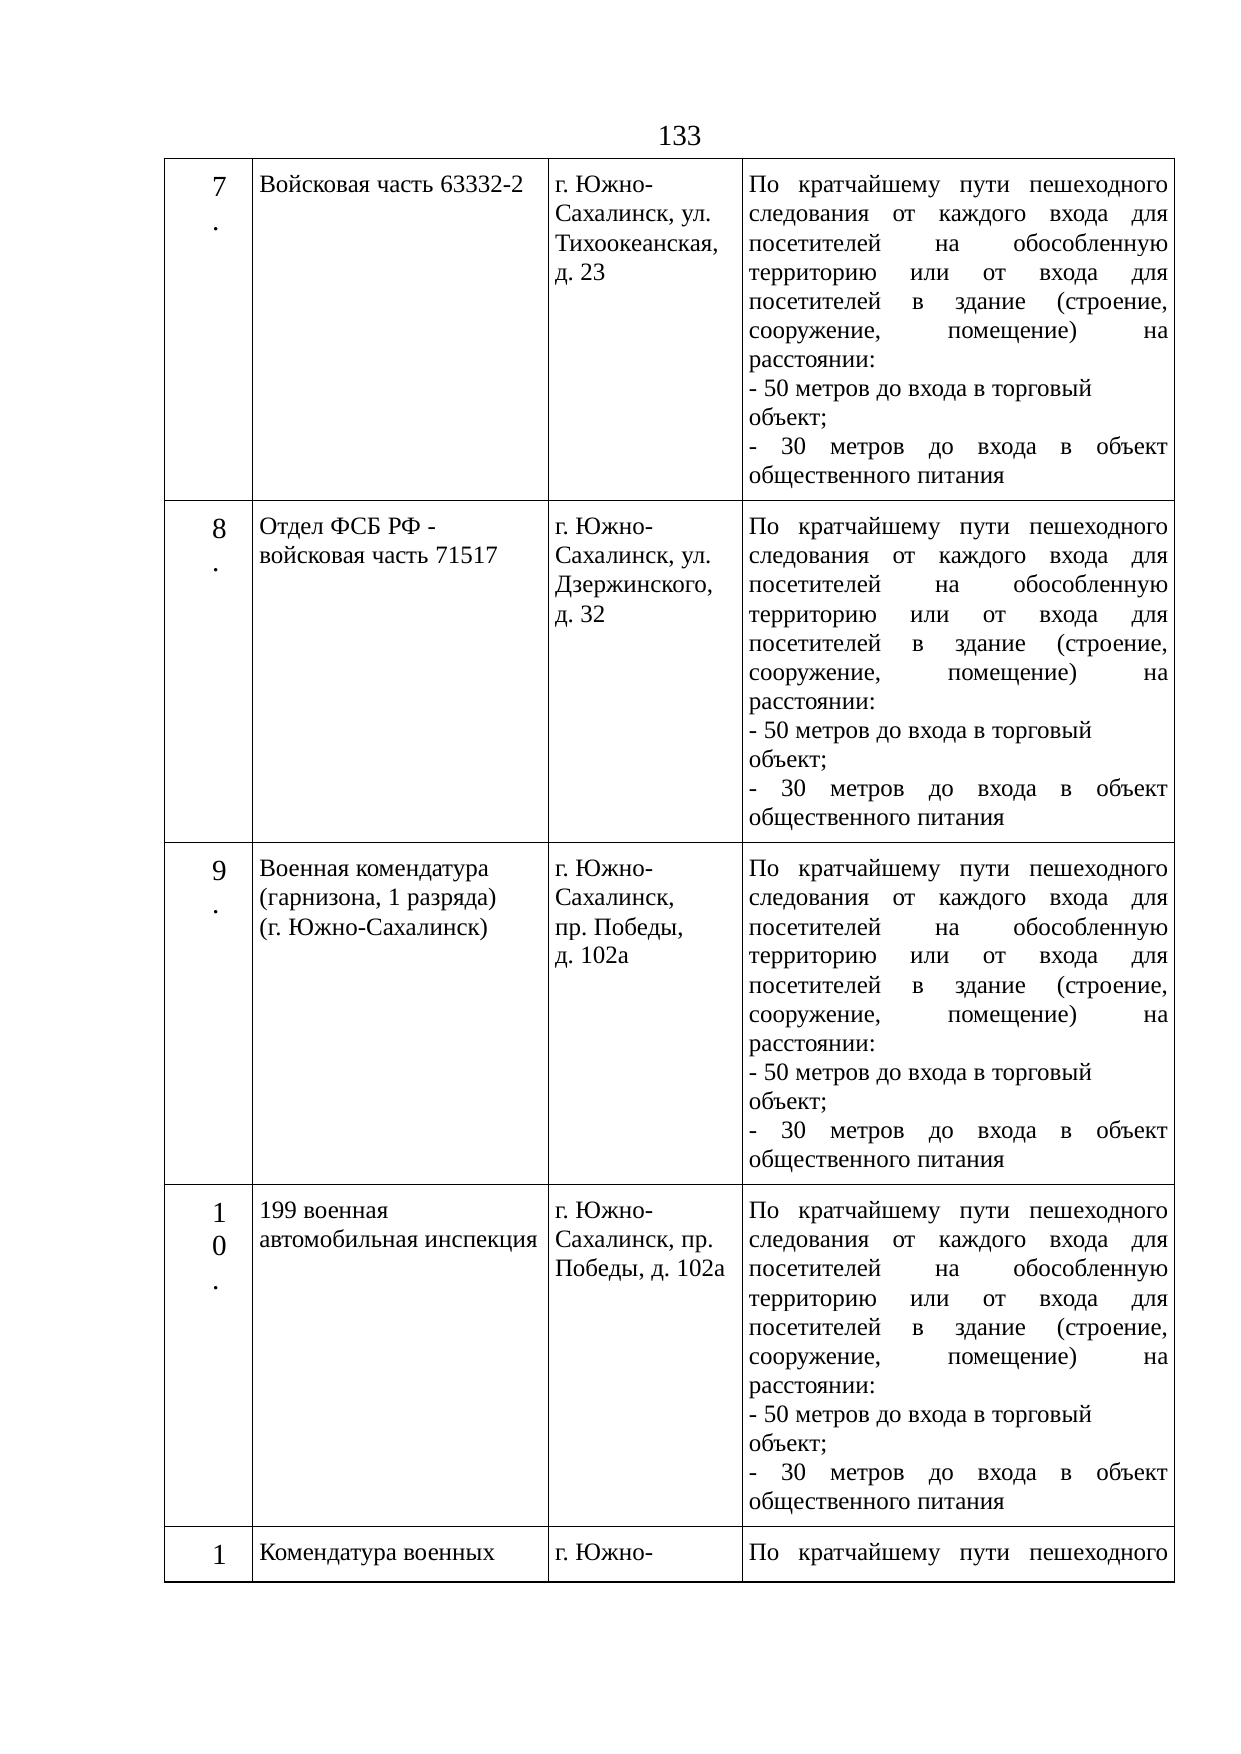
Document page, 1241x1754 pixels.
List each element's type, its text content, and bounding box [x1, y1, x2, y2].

table_cell [165, 501, 252, 842]
table_cell г. Южно- [549, 1527, 742, 1581]
table_cell Отдел ФСБ РФ - войсковая часть 71517 [253, 501, 548, 842]
table_cell По кратчайшему пути пешеходного следования от каждого входа для посетителей на обособленную территорию или от входа для посетителей в здание (строение, сооружение, помещение) на расстоянии: - 50 метров до входа в торговый объект; - 30 метров до входа в объект общественного питания [743, 843, 1174, 1183]
table_cell Военная комендатура (гарнизона, 1 разряда) (г. Южно-Сахалинск) [253, 843, 548, 1183]
table_cell По кратчайшему пути пешеходного следования от каждого входа для посетителей на обособленную территорию или от входа для посетителей в здание (строение, сооружение, помещение) на расстоянии: - 50 метров до входа в торговый объект; - 30 метров до входа в объект общественного питания [743, 159, 1174, 499]
table_cell По кратчайшему пути пешеходного следования от каждого входа для посетителей на обособленную территорию или от входа для посетителей в здание (строение, сооружение, помещение) на расстоянии: - 50 метров до входа в торговый объект; - 30 метров до входа в объект общественного питания [743, 1185, 1174, 1526]
table_cell Комендатура военных [253, 1527, 548, 1581]
table_cell По кратчайшему пути пешеходного следования от каждого входа для посетителей на обособленную территорию или от входа для посетителей в здание (строение, сооружение, помещение) на расстоянии: - 50 метров до входа в торговый объект; - 30 метров до входа в объект общественного питания [743, 501, 1174, 842]
table_cell По кратчайшему пути пешеходного [743, 1527, 1174, 1581]
table_cell [165, 1185, 252, 1526]
table_cell [165, 1527, 252, 1581]
table_cell 199 военная автомобильная инспекция [253, 1185, 548, 1526]
table_cell [165, 159, 252, 499]
table_cell г. Южно-Сахалинск, пр. Победы, д. 102а [549, 843, 742, 1183]
table_cell г. Южно-Сахалинск, ул. Тихоокеанская, д. 23 [549, 159, 742, 499]
table_cell [165, 843, 252, 1183]
table_cell г. Южно-Сахалинск, ул. Дзержинского, д. 32 [549, 501, 742, 842]
table_cell г. Южно-Сахалинск, пр. Победы, д. 102а [549, 1185, 742, 1526]
table_cell Войсковая часть 63332-2 [253, 159, 548, 499]
